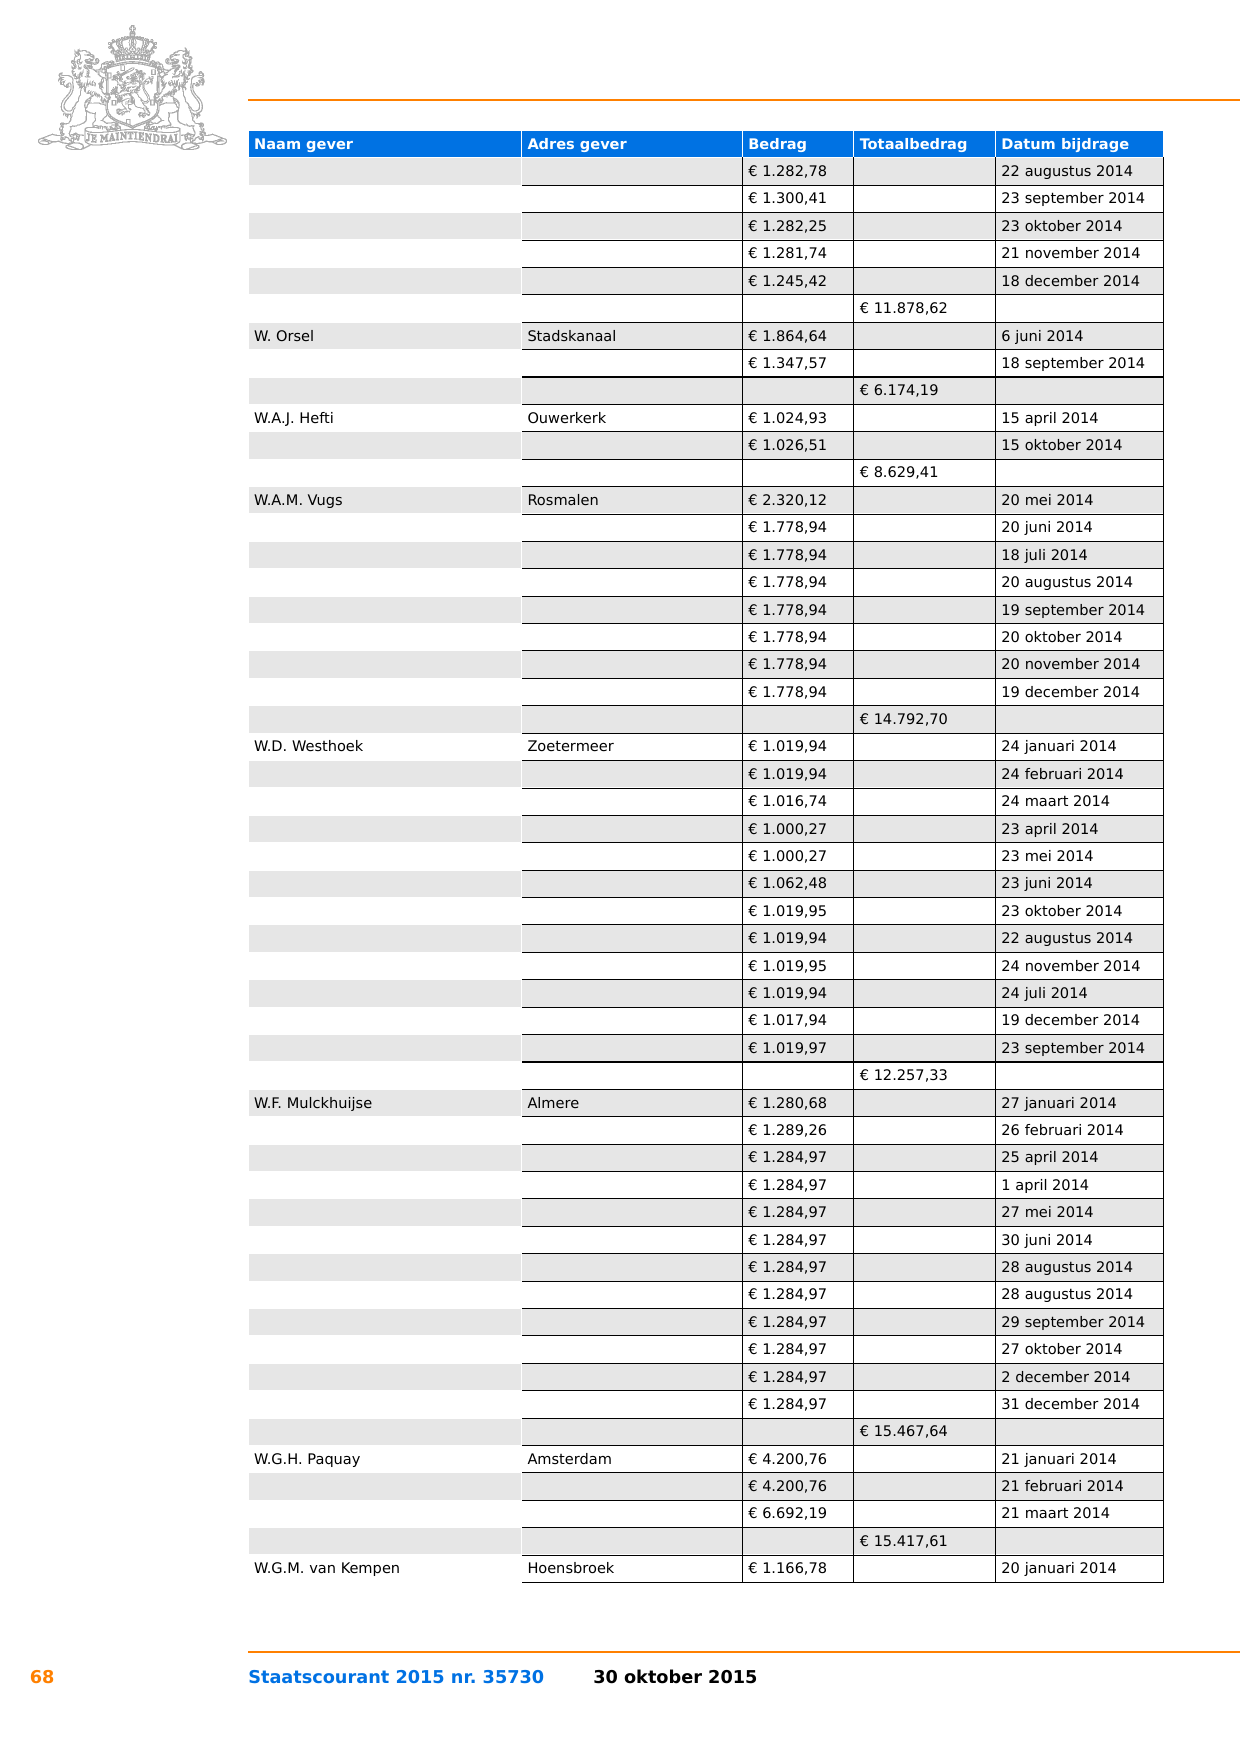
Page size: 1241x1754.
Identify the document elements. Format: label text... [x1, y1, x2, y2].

table_cell [854, 1145, 995, 1171]
table_cell [249, 542, 521, 568]
table_cell [249, 1035, 521, 1061]
table_cell [522, 1391, 742, 1417]
table_cell [743, 1063, 853, 1089]
table_cell [249, 871, 521, 897]
table_cell € 1.284,97 [743, 1391, 853, 1417]
table_cell € 1.284,97 [743, 1336, 853, 1363]
table_cell [996, 460, 1163, 486]
table_header Totaalbedrag [854, 131, 995, 157]
table_cell [249, 898, 521, 924]
table_cell € 1.016,74 [743, 789, 853, 815]
table_cell W. Orsel [249, 323, 521, 349]
table_cell € 1.347,57 [743, 350, 853, 376]
table_cell [854, 1008, 995, 1034]
table_cell 23 september 2014 [996, 1035, 1163, 1061]
table_cell 24 maart 2014 [996, 789, 1163, 815]
table_cell Zoetermeer [522, 734, 742, 760]
table_cell 20 mei 2014 [996, 487, 1163, 513]
table_cell [249, 158, 521, 185]
table_cell [522, 898, 742, 924]
table_cell [522, 1199, 742, 1226]
table_cell [996, 706, 1163, 733]
table_cell [522, 1008, 742, 1034]
table_cell [854, 816, 995, 842]
picture [38, 25, 227, 150]
table_cell W.G.H. Paquay [249, 1446, 521, 1472]
table_cell € 1.281,74 [743, 241, 853, 267]
table_cell [522, 515, 742, 541]
table_cell [522, 268, 742, 294]
table_cell € 1.019,94 [743, 925, 853, 952]
table_cell [249, 1364, 521, 1390]
table_cell [249, 1473, 521, 1500]
table_cell [249, 1199, 521, 1226]
table_cell [249, 432, 521, 459]
table_cell [854, 1199, 995, 1226]
table_header Naam gever [249, 131, 521, 157]
table_cell [743, 460, 853, 486]
table_cell [522, 1419, 742, 1445]
table_cell € 1.778,94 [743, 679, 853, 705]
table_cell € 1.280,68 [743, 1090, 853, 1116]
table_cell [996, 1528, 1163, 1554]
table_cell Ouwerkerk [522, 405, 742, 431]
table_cell [522, 1145, 742, 1171]
table_cell [249, 350, 521, 376]
table_cell 22 augustus 2014 [996, 158, 1163, 185]
table_cell [249, 186, 521, 212]
table_cell 23 april 2014 [996, 816, 1163, 842]
table_cell [522, 1501, 742, 1527]
table_cell [249, 624, 521, 650]
table_cell € 12.257,33 [854, 1063, 995, 1089]
table_cell 22 augustus 2014 [996, 925, 1163, 952]
table_cell [522, 1336, 742, 1363]
table_cell [249, 706, 521, 733]
table_cell [854, 1254, 995, 1281]
table_cell W.A.J. Hefti [249, 405, 521, 431]
table_cell [743, 378, 853, 404]
table_cell 23 september 2014 [996, 186, 1163, 212]
table_cell € 1.284,97 [743, 1227, 853, 1253]
table_cell [996, 295, 1163, 322]
table_cell [996, 378, 1163, 404]
table_cell [854, 1309, 995, 1335]
table_cell [522, 158, 742, 185]
table_cell [249, 1419, 521, 1445]
table_cell Hoensbroek [522, 1556, 742, 1582]
table_cell [249, 1145, 521, 1171]
table_cell 23 juni 2014 [996, 871, 1163, 897]
table_cell [249, 295, 521, 322]
table_cell € 1.284,97 [743, 1309, 853, 1335]
table_cell [249, 789, 521, 815]
table_cell [854, 898, 995, 924]
table_cell [522, 1364, 742, 1390]
table_cell [522, 569, 742, 596]
table_cell € 1.864,64 [743, 323, 853, 349]
table_cell € 1.300,41 [743, 186, 853, 212]
table_cell [249, 1117, 521, 1143]
table_cell 27 mei 2014 [996, 1199, 1163, 1226]
table_cell [854, 432, 995, 459]
table_cell [249, 597, 521, 623]
table_cell [854, 487, 995, 513]
table_cell [249, 460, 521, 486]
table_cell € 4.200,76 [743, 1446, 853, 1472]
table_cell 1 april 2014 [996, 1172, 1163, 1198]
table_cell [854, 158, 995, 185]
table_cell [249, 213, 521, 239]
table_cell [854, 405, 995, 431]
table_cell [854, 624, 995, 650]
table_cell [854, 186, 995, 212]
table_cell € 1.019,94 [743, 761, 853, 787]
table_cell 15 oktober 2014 [996, 432, 1163, 459]
table_cell [522, 1528, 742, 1554]
table_cell € 1.282,78 [743, 158, 853, 185]
table_cell € 11.878,62 [854, 295, 995, 322]
table_cell [249, 515, 521, 541]
table_cell € 1.245,42 [743, 268, 853, 294]
table_cell [854, 1446, 995, 1472]
table_cell [249, 1254, 521, 1281]
table_cell 21 november 2014 [996, 241, 1163, 267]
table_cell € 1.284,97 [743, 1145, 853, 1171]
table_cell 23 mei 2014 [996, 843, 1163, 869]
table_cell [522, 1254, 742, 1281]
table_cell Amsterdam [522, 1446, 742, 1472]
table_cell [522, 925, 742, 952]
table_cell 2 december 2014 [996, 1364, 1163, 1390]
table_cell [522, 789, 742, 815]
table_cell 20 januari 2014 [996, 1556, 1163, 1582]
table_cell [522, 624, 742, 650]
table_cell 18 juli 2014 [996, 542, 1163, 568]
table_cell € 1.778,94 [743, 651, 853, 678]
table_cell [522, 213, 742, 239]
table_cell [522, 679, 742, 705]
table_cell [522, 1172, 742, 1198]
table_cell [249, 925, 521, 952]
table_cell [854, 1227, 995, 1253]
table_cell 31 december 2014 [996, 1391, 1163, 1417]
table_cell [854, 569, 995, 596]
table_cell [249, 980, 521, 1007]
table_cell [522, 542, 742, 568]
table_cell € 1.019,95 [743, 898, 853, 924]
table_cell 18 december 2014 [996, 268, 1163, 294]
table_cell 24 februari 2014 [996, 761, 1163, 787]
table_cell 28 augustus 2014 [996, 1282, 1163, 1308]
table_cell [743, 1419, 853, 1445]
table_cell [522, 980, 742, 1007]
table_cell [249, 241, 521, 267]
table_cell 30 juni 2014 [996, 1227, 1163, 1253]
table_cell [854, 953, 995, 979]
table_cell [854, 925, 995, 952]
table_cell [854, 1172, 995, 1198]
table_cell [522, 871, 742, 897]
table_cell € 1.284,97 [743, 1282, 853, 1308]
table_cell [249, 679, 521, 705]
table_cell 19 december 2014 [996, 679, 1163, 705]
table_cell € 1.019,95 [743, 953, 853, 979]
table_cell € 1.778,94 [743, 542, 853, 568]
table_cell Stadskanaal [522, 323, 742, 349]
table_cell [522, 597, 742, 623]
table_cell [854, 1391, 995, 1417]
table_cell [522, 295, 742, 322]
table_cell 27 oktober 2014 [996, 1336, 1163, 1363]
table_cell [249, 569, 521, 596]
table_cell [854, 1556, 995, 1582]
table_cell € 1.284,97 [743, 1172, 853, 1198]
table_cell [854, 734, 995, 760]
table_header Bedrag [743, 131, 853, 157]
table_cell [522, 1282, 742, 1308]
table_cell [854, 1117, 995, 1143]
table_cell 18 september 2014 [996, 350, 1163, 376]
table_cell [249, 651, 521, 678]
table_cell [522, 432, 742, 459]
table_cell [522, 1035, 742, 1061]
table_cell [522, 953, 742, 979]
table_cell [522, 761, 742, 787]
table_cell [522, 460, 742, 486]
table_cell € 1.284,97 [743, 1364, 853, 1390]
table_cell [854, 597, 995, 623]
table_cell [249, 1282, 521, 1308]
table_cell 20 oktober 2014 [996, 624, 1163, 650]
table_cell [743, 706, 853, 733]
table_cell W.A.M. Vugs [249, 487, 521, 513]
table_cell [854, 1090, 995, 1116]
table_cell € 1.019,94 [743, 980, 853, 1007]
table_cell 19 december 2014 [996, 1008, 1163, 1034]
table_cell [854, 241, 995, 267]
table_cell € 1.026,51 [743, 432, 853, 459]
table_cell 24 juli 2014 [996, 980, 1163, 1007]
table_cell € 1.000,27 [743, 843, 853, 869]
table_cell [522, 706, 742, 733]
table_cell 28 augustus 2014 [996, 1254, 1163, 1281]
table_cell € 1.062,48 [743, 871, 853, 897]
table_cell € 1.284,97 [743, 1199, 853, 1226]
table_cell € 1.019,94 [743, 734, 853, 760]
table_cell € 1.024,93 [743, 405, 853, 431]
table_cell € 1.778,94 [743, 515, 853, 541]
table_cell [854, 651, 995, 678]
table_cell € 1.019,97 [743, 1035, 853, 1061]
table_cell € 15.467,64 [854, 1419, 995, 1445]
table_cell [996, 1063, 1163, 1089]
table_cell W.F. Mulckhuijse [249, 1090, 521, 1116]
table_cell W.D. Westhoek [249, 734, 521, 760]
table_cell € 2.320,12 [743, 487, 853, 513]
table_cell 20 november 2014 [996, 651, 1163, 678]
table_cell 23 oktober 2014 [996, 898, 1163, 924]
table_cell € 15.417,61 [854, 1528, 995, 1554]
table_cell [743, 1528, 853, 1554]
table_cell [854, 679, 995, 705]
table_cell 21 februari 2014 [996, 1473, 1163, 1500]
table_cell [522, 1227, 742, 1253]
table_cell € 1.778,94 [743, 597, 853, 623]
table_cell [249, 1227, 521, 1253]
table_cell € 6.174,19 [854, 378, 995, 404]
table_cell [249, 953, 521, 979]
table_cell [249, 1008, 521, 1034]
table_cell [522, 651, 742, 678]
table_cell € 6.692,19 [743, 1501, 853, 1527]
table_cell [854, 761, 995, 787]
table_cell [854, 1336, 995, 1363]
table_cell [249, 761, 521, 787]
table_cell [249, 1063, 521, 1089]
table_cell [854, 268, 995, 294]
table_cell [249, 1501, 521, 1527]
table_cell [854, 1282, 995, 1308]
table_cell € 1.166,78 [743, 1556, 853, 1582]
table_header Datum bijdrage [996, 131, 1163, 157]
table_cell 24 januari 2014 [996, 734, 1163, 760]
table_cell [249, 378, 521, 404]
table_cell W.G.M. van Kempen [249, 1556, 521, 1582]
table_cell 6 juni 2014 [996, 323, 1163, 349]
table_cell [854, 789, 995, 815]
table_cell [854, 980, 995, 1007]
table_cell [522, 816, 742, 842]
table_cell € 1.017,94 [743, 1008, 853, 1034]
table_cell [854, 1364, 995, 1390]
table_cell 20 juni 2014 [996, 515, 1163, 541]
table_cell [522, 241, 742, 267]
table_cell [854, 323, 995, 349]
table_cell [249, 816, 521, 842]
table_cell 23 oktober 2014 [996, 213, 1163, 239]
table_cell 27 januari 2014 [996, 1090, 1163, 1116]
table_cell [854, 542, 995, 568]
table_cell [522, 350, 742, 376]
table_cell [854, 1473, 995, 1500]
table_cell [249, 1391, 521, 1417]
table_cell € 4.200,76 [743, 1473, 853, 1500]
table_cell € 8.629,41 [854, 460, 995, 486]
table_cell Almere [522, 1090, 742, 1116]
table_cell [249, 1309, 521, 1335]
table_cell [249, 843, 521, 869]
table_cell 21 maart 2014 [996, 1501, 1163, 1527]
table_cell [854, 843, 995, 869]
table_cell [854, 1035, 995, 1061]
table_cell [996, 1419, 1163, 1445]
table_cell 19 september 2014 [996, 597, 1163, 623]
table_cell [854, 871, 995, 897]
table_cell € 1.284,97 [743, 1254, 853, 1281]
table_cell € 1.778,94 [743, 624, 853, 650]
table_cell 26 februari 2014 [996, 1117, 1163, 1143]
table_cell [249, 1528, 521, 1554]
table_cell [522, 186, 742, 212]
table_cell 25 april 2014 [996, 1145, 1163, 1171]
table_cell € 1.778,94 [743, 569, 853, 596]
table_cell [522, 843, 742, 869]
table_cell [522, 378, 742, 404]
table_cell € 14.792,70 [854, 706, 995, 733]
table_cell 20 augustus 2014 [996, 569, 1163, 596]
table_cell 24 november 2014 [996, 953, 1163, 979]
table_cell [249, 1336, 521, 1363]
table_cell [854, 350, 995, 376]
table_cell 29 september 2014 [996, 1309, 1163, 1335]
table_cell € 1.282,25 [743, 213, 853, 239]
table_cell [522, 1117, 742, 1143]
table_cell [522, 1473, 742, 1500]
table_cell [854, 1501, 995, 1527]
table_cell [249, 268, 521, 294]
table_cell [249, 1172, 521, 1198]
table_header Adres gever [522, 131, 742, 157]
table_cell Rosmalen [522, 487, 742, 513]
table_cell [522, 1063, 742, 1089]
table_cell € 1.000,27 [743, 816, 853, 842]
table_cell [854, 515, 995, 541]
table_cell € 1.289,26 [743, 1117, 853, 1143]
table_cell 21 januari 2014 [996, 1446, 1163, 1472]
table_cell [522, 1309, 742, 1335]
table_cell [743, 295, 853, 322]
table_cell [854, 213, 995, 239]
table_cell 15 april 2014 [996, 405, 1163, 431]
